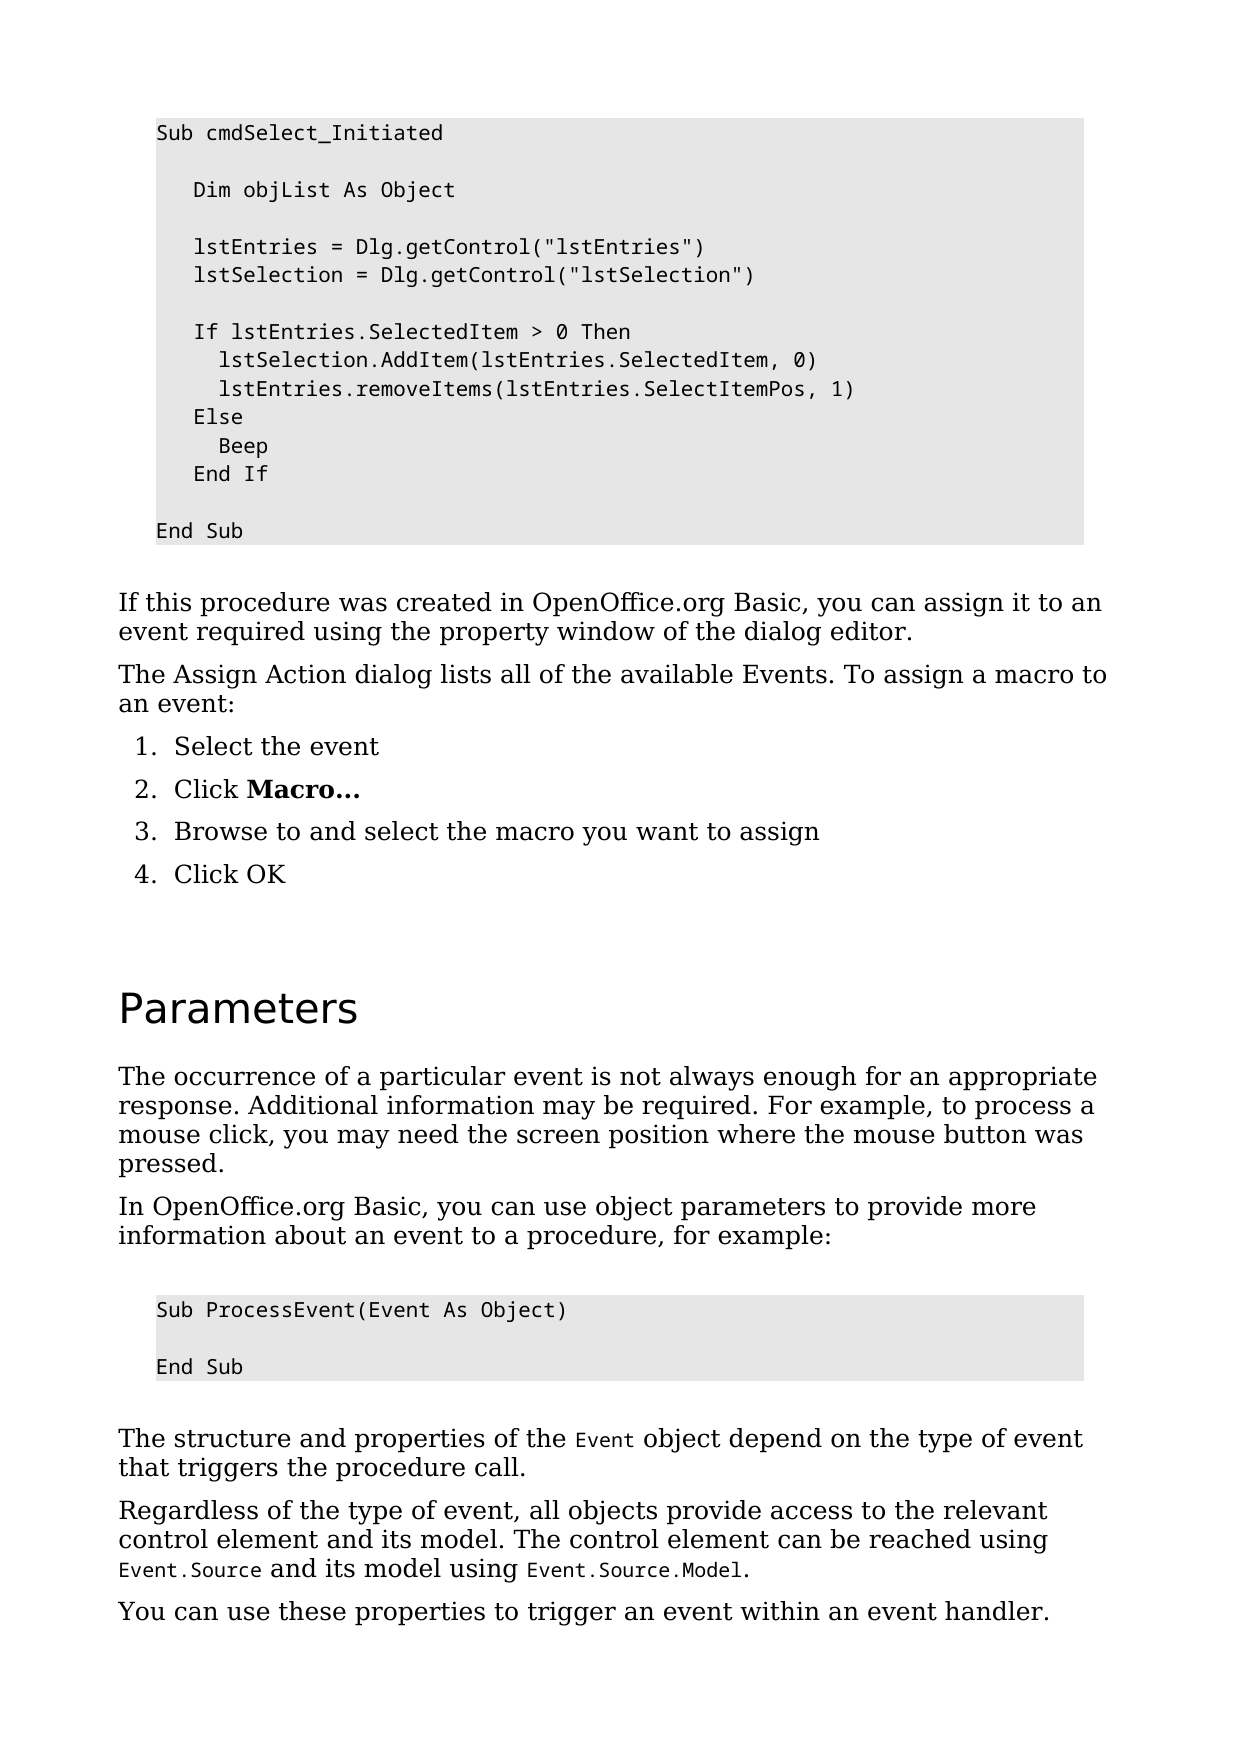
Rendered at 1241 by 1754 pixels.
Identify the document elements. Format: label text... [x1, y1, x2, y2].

text You can use these properties to trigger an event within an event handler. [118, 1597, 1122, 1626]
text The Assign Action dialog lists all of the available Events. To assign a macro to an event: [118, 660, 1122, 718]
text In OpenOffice.org Basic, you can use object parameters to provide more information about an event to a procedure, for example: [118, 1192, 1122, 1250]
text The structure and properties of the Event object depend on the type of event that triggers the procedure call. [118, 1424, 1122, 1482]
text Regardless of the type of event, all objects provide access to the relevant control element and its model. The control element can be reached using Event.Source and its model using Event.Source.Model. [118, 1496, 1122, 1583]
list Click OK [118, 860, 1122, 889]
list Select the event [118, 732, 1122, 761]
list Click Macro... [118, 775, 1122, 804]
subtitle Parameters [118, 985, 1122, 1033]
text Sub ProcessEvent(Event As Object) End Sub [156, 1295, 1084, 1381]
text Sub cmdSelect_Initiated Dim objList As Object lstEntries = Dlg.getControl("lstEntries") lstSelection = Dlg.getControl("lstSelection") If lstEntries.SelectedItem > 0 Then lstSelection.AddItem(lstEntries.SelectedItem, 0) lstEntries.removeItems(lstEntries.SelectItemPos, 1) Else Beep End If End Sub [156, 118, 1084, 545]
text The occurrence of a particular event is not always enough for an appropriate response. Additional information may be required. For example, to process a mouse click, you may need the screen position where the mouse button was pressed. [118, 1062, 1122, 1178]
list Browse to and select the macro you want to assign [118, 818, 1122, 847]
text If this procedure was created in OpenOffice.org Basic, you can assign it to an event required using the property window of the dialog editor. [118, 588, 1122, 647]
